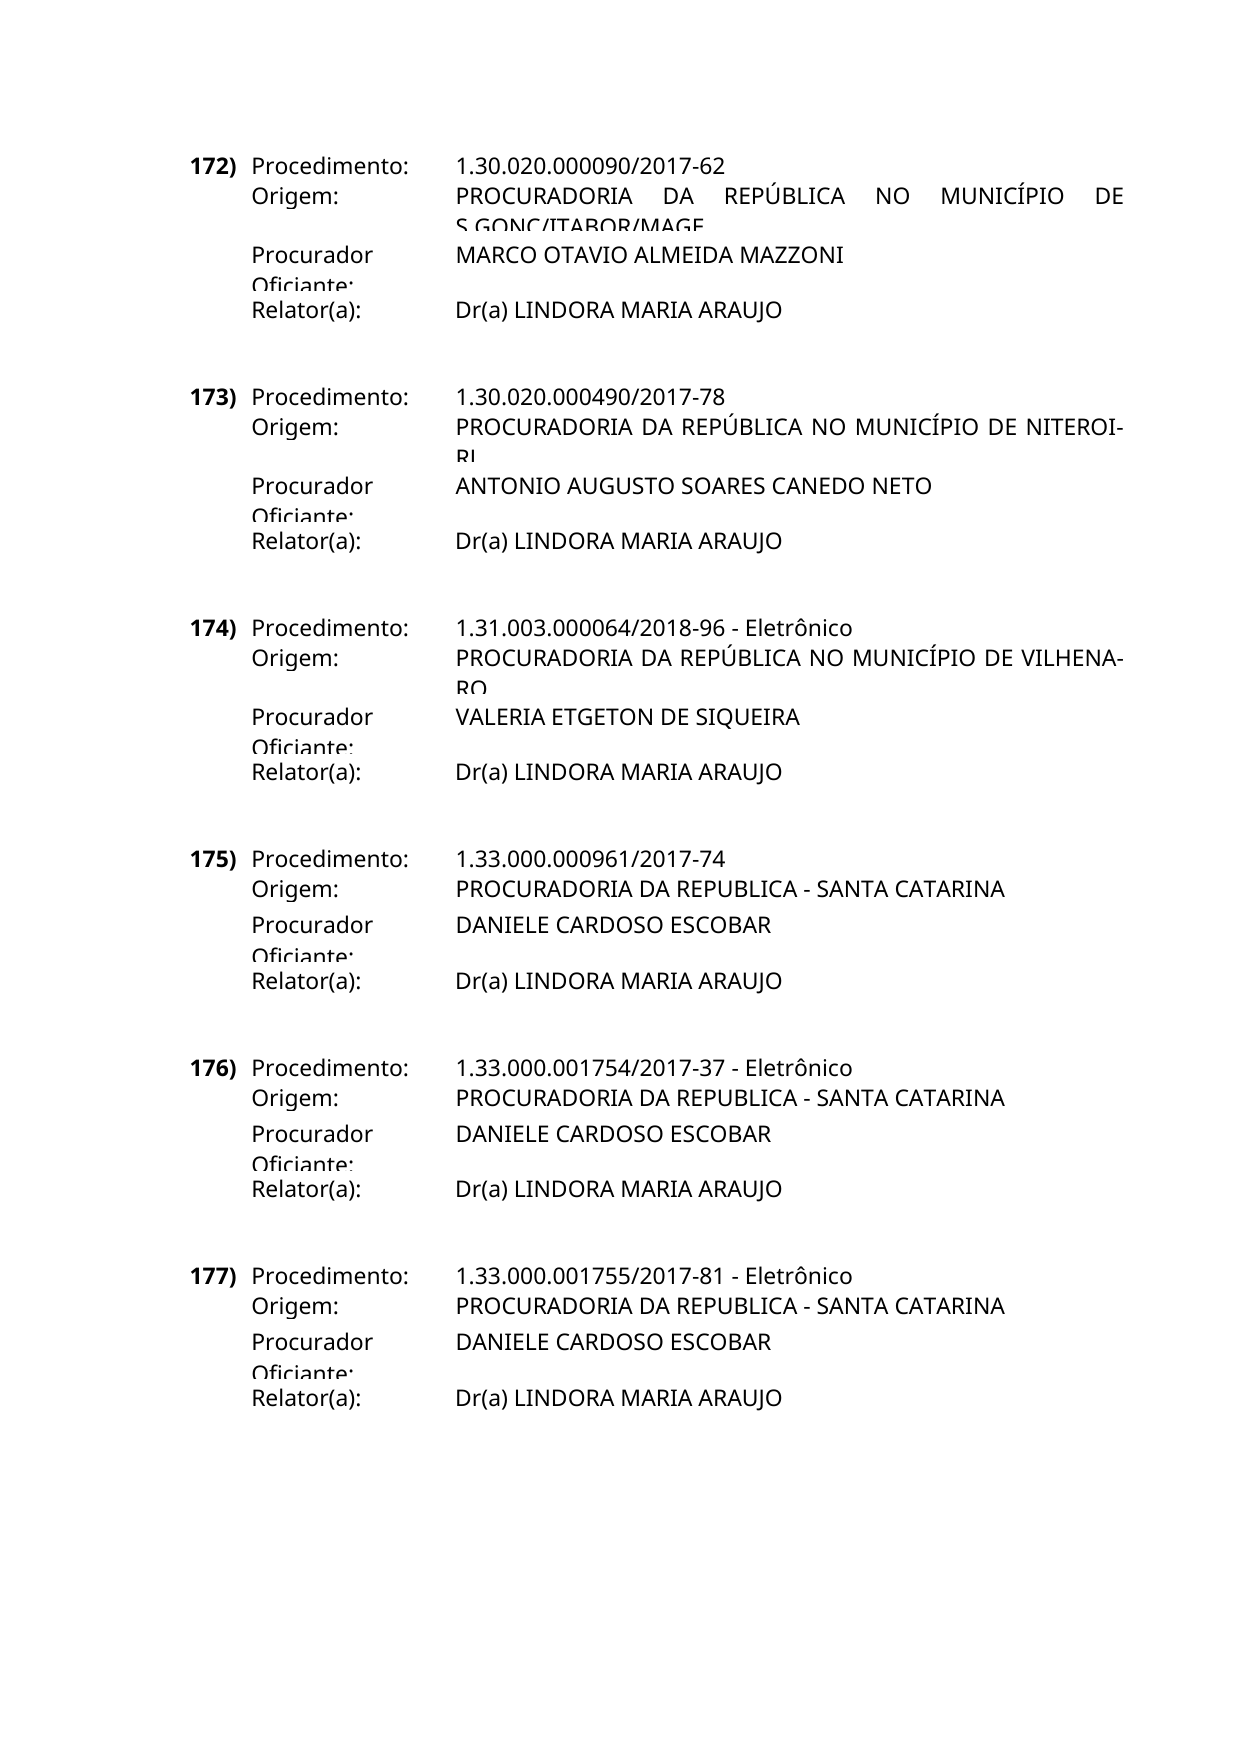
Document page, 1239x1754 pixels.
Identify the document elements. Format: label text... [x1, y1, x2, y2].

table_cell [0, 873, 189, 902]
table_cell [251, 1203, 455, 1260]
table_cell Procurador Oficiante: [251, 1118, 455, 1170]
table_cell [1125, 1173, 1239, 1203]
table_cell [189, 693, 251, 701]
table_cell [189, 1110, 251, 1118]
table_cell [455, 786, 1124, 843]
table_cell 1.30.020.000090/2017-62 [455, 150, 1124, 178]
table_cell [1125, 440, 1239, 462]
table_cell [1125, 1110, 1239, 1118]
table_cell 1.30.020.000490/2017-78 [455, 381, 1124, 409]
table_cell [0, 555, 189, 612]
table_cell Procedimento: [251, 1260, 455, 1289]
table_cell [1125, 525, 1239, 555]
table_cell [251, 671, 455, 693]
table_cell [189, 701, 251, 752]
table_cell [189, 1382, 251, 1412]
table_cell [1125, 909, 1239, 960]
table_cell [251, 324, 455, 381]
table_cell [189, 995, 251, 1052]
table_cell Origem: [251, 180, 455, 208]
table_cell [189, 1118, 251, 1169]
table_cell [0, 1326, 189, 1377]
table_cell [189, 239, 251, 289]
table_cell PROCURADORIA DA REPÚBLICA NO MUNICÍPIO DE S.GONÇ/ITABOR/MAGE [455, 180, 1124, 231]
table_cell [251, 231, 455, 238]
table_cell [0, 381, 189, 409]
table_cell [0, 440, 189, 462]
table_header Dr(a) LINDORA MARIA ARAUJO [455, 965, 1122, 993]
table_cell 177) [189, 1260, 251, 1289]
table_cell [0, 612, 189, 641]
table_cell 175) [189, 843, 251, 872]
table_header Relator(a): [251, 1173, 455, 1202]
table_cell [0, 701, 189, 752]
table_cell Procurador Oficiante: [251, 470, 455, 522]
table_cell [455, 231, 1124, 238]
table_cell [1125, 294, 1239, 324]
table_cell [189, 671, 251, 693]
table_header Dr(a) LINDORA MARIA ARAUJO [455, 756, 1122, 785]
table_cell [189, 909, 251, 960]
table_cell [189, 525, 251, 555]
table_cell Procurador Oficiante: [251, 909, 455, 962]
table_header Dr(a) LINDORA MARIA ARAUJO [455, 1382, 1122, 1410]
table_cell [0, 786, 189, 843]
table_cell [455, 1110, 1124, 1118]
table_cell ANTONIO AUGUSTO SOARES CANEDO NETO [455, 470, 1124, 521]
table_cell [455, 1319, 1124, 1326]
table_cell [189, 440, 251, 462]
table_cell [0, 693, 189, 701]
table_cell MARCO OTAVIO ALMEIDA MAZZONI [455, 239, 1124, 289]
table_cell Origem: [251, 873, 455, 902]
table_cell [189, 642, 251, 671]
table_cell [189, 756, 251, 786]
table_cell [1125, 1118, 1239, 1169]
table_cell [189, 1290, 251, 1319]
table_cell PROCURADORIA DA REPUBLICA - SANTA CATARINA [455, 1290, 1124, 1319]
table_cell 176) [189, 1052, 251, 1080]
table_header [0, 0, 189, 150]
table_cell [0, 1082, 189, 1110]
table_cell [0, 995, 189, 1052]
table_cell [0, 1319, 189, 1326]
table_cell [1125, 470, 1239, 521]
table_cell [0, 756, 189, 786]
table_cell [189, 470, 251, 521]
table_header Relator(a): [251, 1382, 455, 1410]
table_cell [1125, 671, 1239, 693]
table_cell [1125, 843, 1239, 872]
table_cell [1125, 756, 1239, 786]
table_cell [1125, 873, 1239, 902]
table_cell [0, 231, 189, 238]
table_cell [251, 209, 455, 231]
table_cell [0, 180, 189, 208]
table_cell [189, 209, 251, 231]
table_cell [1125, 1290, 1239, 1319]
table_cell [0, 462, 189, 469]
table_header Relator(a): [251, 294, 455, 323]
table_cell [1125, 1052, 1239, 1080]
table_cell [189, 294, 251, 324]
table_cell [0, 411, 189, 439]
table_cell 1.33.000.001755/2017-81 - Eletrônico [455, 1260, 1124, 1289]
table_cell [1125, 995, 1239, 1052]
table_cell Origem: [251, 411, 455, 439]
table_cell [0, 1110, 189, 1118]
table_cell [1125, 150, 1239, 178]
table_header [189, 0, 251, 150]
table_cell [1125, 555, 1239, 612]
table_cell [251, 1319, 455, 1326]
table_cell [251, 462, 455, 469]
table_cell [0, 294, 189, 324]
table_cell [455, 324, 1124, 381]
table_cell Origem: [251, 1290, 455, 1319]
table_cell [0, 525, 189, 555]
table_cell [189, 411, 251, 439]
table_header [251, 0, 455, 150]
table_cell PROCURADORIA DA REPÚBLICA NO MUNICÍPIO DE VILHENA-RO [455, 642, 1124, 693]
table_cell [1125, 786, 1239, 843]
table_header Relator(a): [251, 525, 455, 554]
table_header [1125, 0, 1239, 150]
table_cell [1125, 642, 1239, 671]
table_cell [0, 239, 189, 289]
table_cell Origem: [251, 642, 455, 671]
table_cell [189, 324, 251, 381]
table_cell [1125, 693, 1239, 701]
table_cell [1125, 1319, 1239, 1326]
table_cell [1125, 180, 1239, 208]
table_cell 1.33.000.001754/2017-37 - Eletrônico [455, 1052, 1124, 1080]
table_cell [0, 150, 189, 178]
table_cell [251, 555, 455, 612]
table_cell [189, 231, 251, 238]
table_cell Procurador Oficiante: [251, 701, 455, 753]
table_cell [0, 209, 189, 231]
table_cell [189, 1319, 251, 1326]
table_cell [1125, 701, 1239, 752]
table_cell DANIELE CARDOSO ESCOBAR [455, 1326, 1124, 1377]
table_cell [1125, 411, 1239, 439]
table_cell [1125, 324, 1239, 381]
table_cell DANIELE CARDOSO ESCOBAR [455, 1118, 1124, 1169]
table_cell VALERIA ETGETON DE SIQUEIRA [455, 701, 1124, 752]
table_cell [0, 902, 189, 909]
table_cell 172) [189, 150, 251, 178]
table_cell Procedimento: [251, 150, 455, 178]
table_cell [251, 1110, 455, 1118]
table_cell [0, 1173, 189, 1203]
table_cell [455, 693, 1124, 701]
table_cell Procedimento: [251, 843, 455, 872]
table_cell [1125, 239, 1239, 289]
table_cell [189, 555, 251, 612]
table_cell [189, 462, 251, 469]
table_cell [0, 965, 189, 995]
table_cell [0, 1203, 189, 1260]
table_header Dr(a) LINDORA MARIA ARAUJO [455, 1173, 1122, 1202]
table_cell [1125, 209, 1239, 231]
table_cell DANIELE CARDOSO ESCOBAR [455, 909, 1124, 960]
table_cell [0, 1052, 189, 1080]
table_header Dr(a) LINDORA MARIA ARAUJO [455, 294, 1122, 323]
table_cell [189, 902, 251, 909]
table_cell [251, 440, 455, 462]
table_cell PROCURADORIA DA REPUBLICA - SANTA CATARINA [455, 1082, 1124, 1110]
table_cell [189, 1173, 251, 1203]
table_cell [1125, 1082, 1239, 1110]
table_cell [0, 1290, 189, 1319]
table_cell [1125, 1203, 1239, 1260]
table_cell [251, 693, 455, 701]
table_cell Origem: [251, 1082, 455, 1110]
table_cell [1125, 612, 1239, 641]
table_cell 173) [189, 381, 251, 409]
table_header Dr(a) LINDORA MARIA ARAUJO [455, 525, 1122, 554]
table_cell [251, 902, 455, 909]
table_cell [189, 1082, 251, 1110]
table_cell [455, 995, 1124, 1052]
table_cell [1125, 965, 1239, 995]
table_cell [1125, 1326, 1239, 1377]
table_cell [0, 909, 189, 960]
table_cell [1125, 1260, 1239, 1289]
table_cell [0, 1382, 189, 1412]
table_cell [189, 1203, 251, 1260]
table_cell [251, 995, 455, 1052]
table_cell [1125, 902, 1239, 909]
table_cell [189, 965, 251, 995]
table_cell Procedimento: [251, 612, 455, 641]
table_cell [0, 671, 189, 693]
table_cell [251, 786, 455, 843]
table_cell [0, 1118, 189, 1169]
table_cell 1.31.003.000064/2018-96 - Eletrônico [455, 612, 1124, 641]
table_cell 1.33.000.000961/2017-74 [455, 843, 1124, 872]
table_cell 174) [189, 612, 251, 641]
table_cell [0, 470, 189, 521]
table_header [455, 0, 1124, 150]
table_cell [1125, 1382, 1239, 1412]
table_cell [189, 180, 251, 208]
table_cell Procedimento: [251, 1052, 455, 1080]
table_cell [455, 902, 1124, 909]
table_cell PROCURADORIA DA REPUBLICA - SANTA CATARINA [455, 873, 1124, 902]
table_cell Procedimento: [251, 381, 455, 409]
table_cell [455, 555, 1124, 612]
table_cell Procurador Oficiante: [251, 239, 455, 291]
table_cell [1125, 462, 1239, 469]
table_cell [455, 462, 1124, 469]
table_cell [455, 1203, 1124, 1260]
table_cell [0, 324, 189, 381]
table_cell [0, 642, 189, 671]
table_header Relator(a): [251, 965, 455, 993]
table_cell Procurador Oficiante: [251, 1326, 455, 1379]
table_header Relator(a): [251, 756, 455, 785]
table_cell PROCURADORIA DA REPÚBLICA NO MUNICÍPIO DE NITEROI-RJ [455, 411, 1124, 462]
table_cell [0, 1260, 189, 1289]
table_cell [189, 873, 251, 902]
table_cell [189, 1326, 251, 1377]
table_cell [1125, 231, 1239, 238]
table_cell [189, 786, 251, 843]
table_cell [0, 843, 189, 872]
table_cell [1125, 381, 1239, 409]
